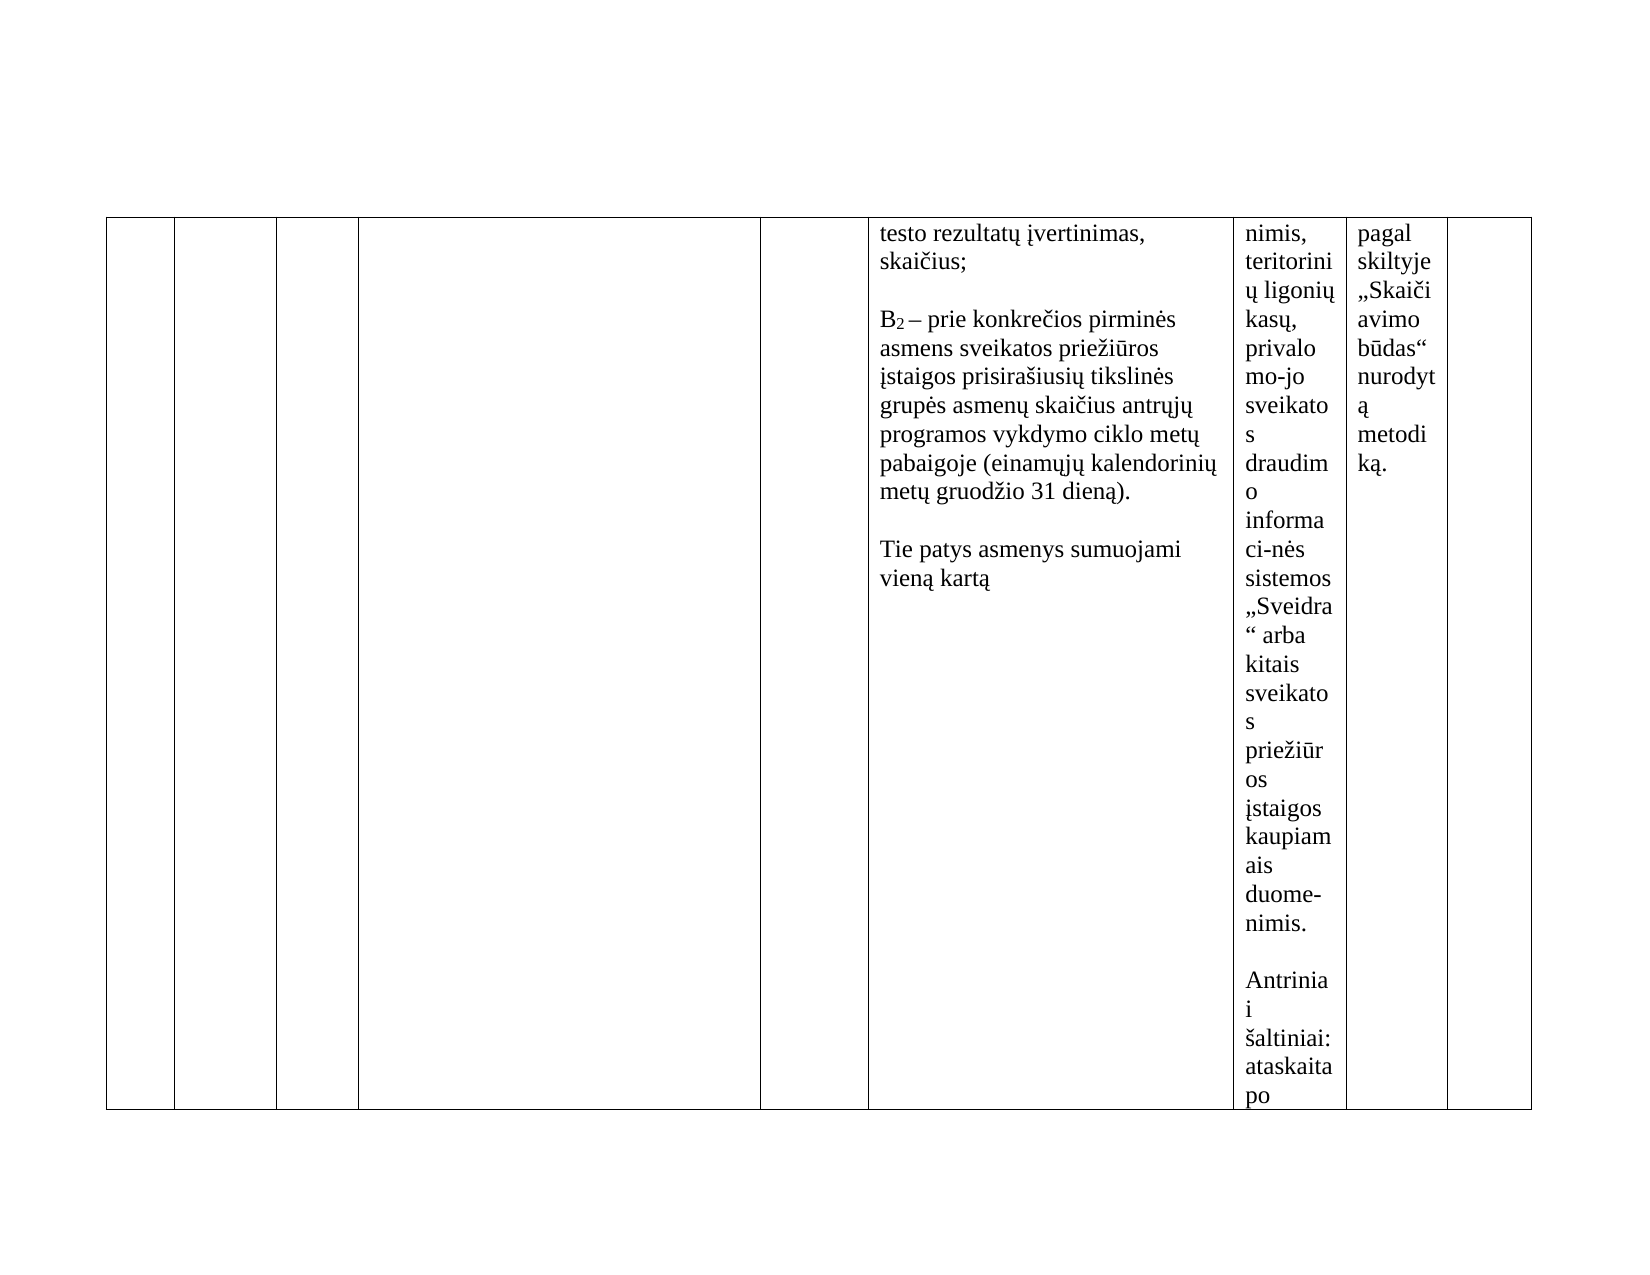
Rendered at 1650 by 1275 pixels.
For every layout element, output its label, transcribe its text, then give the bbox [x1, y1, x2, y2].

table_cell testo rezultatų įvertinimas, skaičius; B2 – prie konkrečios pirminės asmens sveikatos priežiūros įstaigos prisirašiusių tikslinės grupės asmenų skaičius antrųjų programos vykdymo ciklo metų pabaigoje (einamųjų kalendorinių metų gruodžio 31 dieną). Tie patys asmenys sumuojami vieną kartą [869, 218, 1233, 1109]
table_cell [277, 218, 358, 1109]
table_cell pagal skiltyje „Skaičiavimo būdas“ nurodytą metodiką. [1347, 218, 1447, 1109]
table_cell [175, 218, 276, 1109]
table_cell [359, 218, 760, 1109]
table_cell [107, 218, 174, 1109]
table_cell [761, 218, 868, 1109]
table_cell [1448, 218, 1531, 1109]
table_cell nimis, teritorinių ligonių kasų, privalomo-jo sveikatos draudimo informaci-nės sistemos „Sveidra“ arba kitais sveikatos priežiūros įstaigos kaupiamais duome-nimis. Antriniai šaltiniai: ataskaita po [1234, 218, 1346, 1109]
